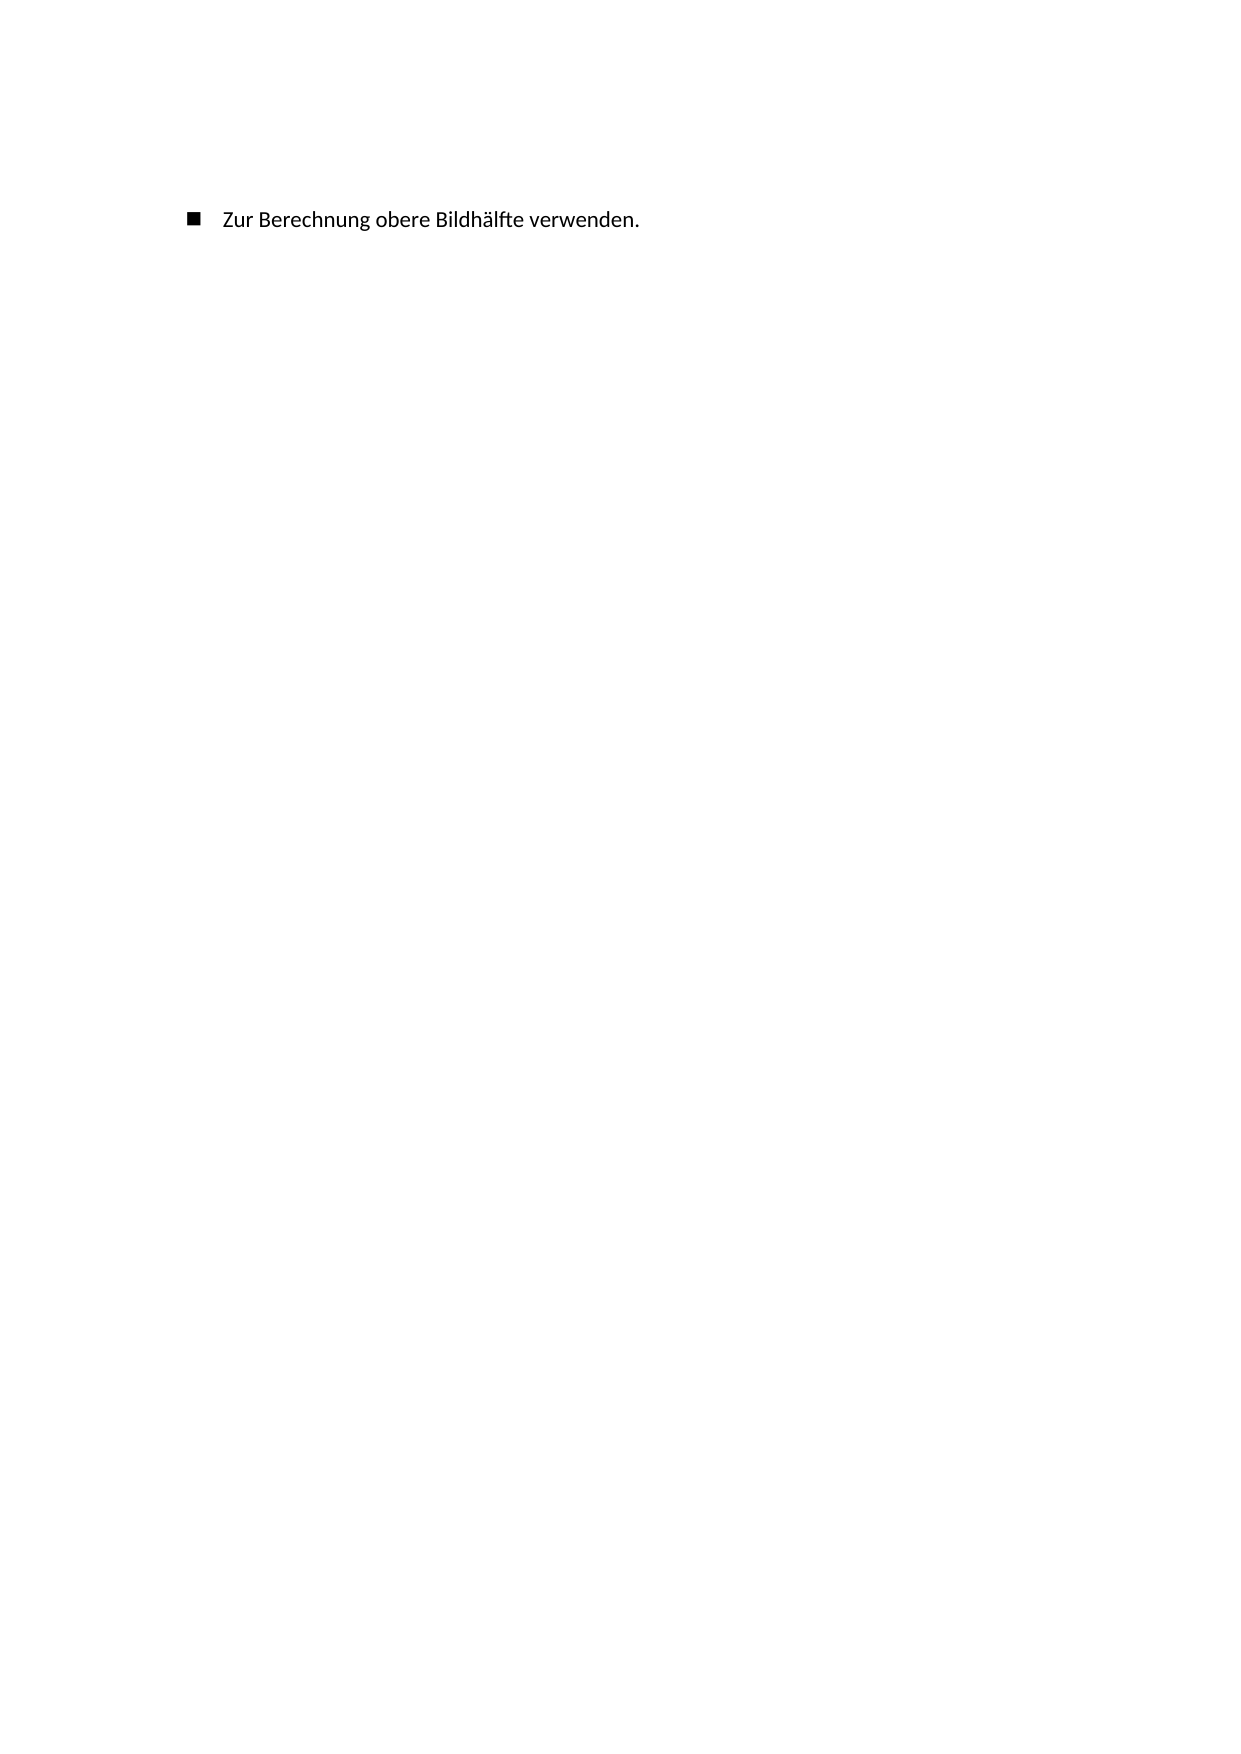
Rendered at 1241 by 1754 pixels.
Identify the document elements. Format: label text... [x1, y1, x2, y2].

list Zur Berechnung obere Bildhälfte verwenden. [185, 205, 1093, 233]
